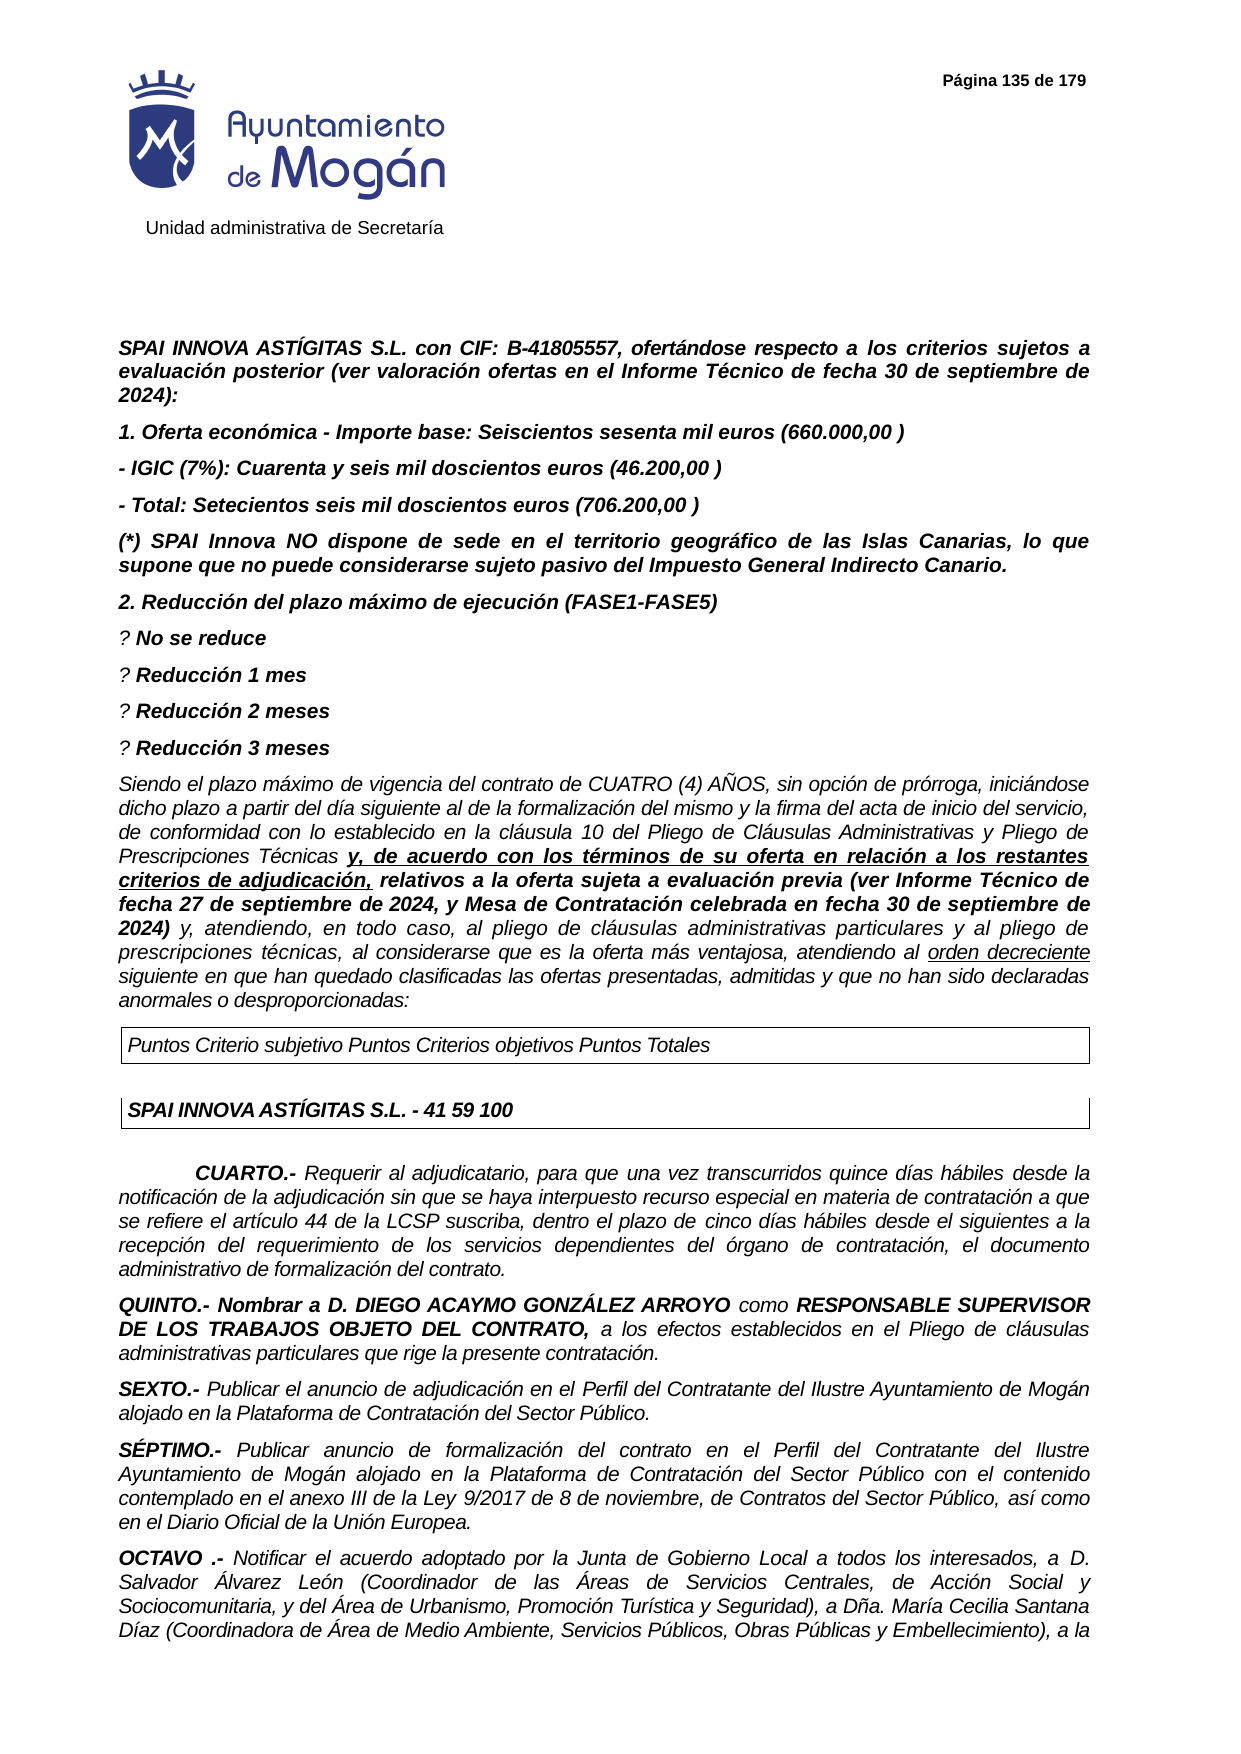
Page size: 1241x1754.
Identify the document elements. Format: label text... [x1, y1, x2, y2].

text 2. Reducción del plazo máximo de ejecución (FASE1-FASE5) [118, 589, 1092, 613]
text ? No se reduce [118, 626, 1092, 650]
text - IGIC (7%): Cuarenta y seis mil doscientos euros (46.200,00 ) [118, 456, 1092, 480]
text (*) SPAI Innova NO dispone de sede en el territorio geográfico de las Islas Canarias, lo que supone que no puede considerarse sujeto pasivo del Impuesto General Indirecto Canario. [118, 529, 1092, 577]
text QUINTO.- Nombrar a D. DIEGO ACAYMO GONZÁLEZ ARROYO como RESPONSABLE SUPERVISOR DE LOS TRABAJOS OBJETO DEL CONTRATO, a los efectos establecidos en el Pliego de cláusulas administrativas particulares que rige la presente contratación. [118, 1293, 1092, 1365]
text Siendo el plazo máximo de vigencia del contrato de CUATRO (4) AÑOS, sin opción de prórroga, iniciándose dicho plazo a partir del día siguiente al de la formalización del mismo y la firma del acta de inicio del servicio, de conformidad con lo establecido en la cláusula 10 del Pliego de Cláusulas Administrativas y Pliego de Prescripciones Técnicas y, de acuerdo con los términos de su oferta en relación a los restantes criterios de adjudicación, relativos a la oferta sujeta a evaluación previa (ver Informe Técnico de fecha 27 de septiembre de 2024, y Mesa de Contratación celebrada en fecha 30 de septiembre de 2024) y, atendiendo, en todo caso, al pliego de cláusulas administrativas particulares y al pliego de prescripciones técnicas, al considerarse que es la oferta más ventajosa, atendiendo al orden decreciente siguiente en que han quedado clasificadas las ofertas presentadas, admitidas y que no han sido declaradas anormales o desproporcionadas: [118, 772, 1092, 1011]
text CUARTO.- Requerir al adjudicatario, para que una vez transcurridos quince días hábiles desde la notificación de la adjudicación sin que se haya interpuesto recurso especial en materia de contratación a que se refiere el artículo 44 de la LCSP suscriba, dentro el plazo de cinco días hábiles desde el siguientes a la recepción del requerimiento de los servicios dependientes del órgano de contratación, el documento administrativo de formalización del contrato. [118, 1161, 1092, 1280]
text SPAI INNOVA ASTÍGITAS S.L. con CIF: B-41805557, ofertándose respecto a los criterios sujetos a evaluación posterior (ver valoración ofertas en el Informe Técnico de fecha 30 de septiembre de 2024): [118, 335, 1092, 407]
text SÉPTIMO.- Publicar anuncio de formalización del contrato en el Perfil del Contratante del Ilustre Ayuntamiento de Mogán alojado en la Plataforma de Contratación del Sector Público con el contenido contemplado en el anexo III de la Ley 9/2017 de 8 de noviembre, de Contratos del Sector Público, así como en el Diario Oficial de la Unión Europea. [118, 1438, 1092, 1533]
text 1. Oferta económica - Importe base: Seiscientos sesenta mil euros (660.000,00 ) [118, 420, 1092, 444]
text - Total: Setecientos seis mil doscientos euros (706.200,00 ) [118, 493, 1092, 517]
text OCTAVO .- Notificar el acuerdo adoptado por la Junta de Gobierno Local a todos los interesados, a D. Salvador Álvarez León (Coordinador de las Áreas de Servicios Centrales, de Acción Social y Sociocomunitaria, y del Área de Urbanismo, Promoción Turística y Seguridad), a Dña. María Cecilia Santana Díaz (Coordinadora de Área de Medio Ambiente, Servicios Públicos, Obras Públicas y Embellecimiento), a la [118, 1546, 1092, 1642]
text ? Reducción 1 mes [118, 662, 1092, 686]
text ? Reducción 3 meses [118, 735, 1092, 759]
table_cell SPAI INNOVA ASTÍGITAS S.L. - 41 59 100 [118, 1095, 1092, 1161]
text SEXTO.- Publicar el anuncio de adjudicación en el Perfil del Contratante del Ilustre Ayuntamiento de Mogán alojado en la Plataforma de Contratación del Sector Público. [118, 1377, 1092, 1425]
picture [128, 70, 445, 206]
text ? Reducción 2 meses [118, 699, 1092, 723]
table_header Puntos Criterio subjetivo Puntos Criterios objetivos Puntos Totales [118, 1024, 1092, 1095]
